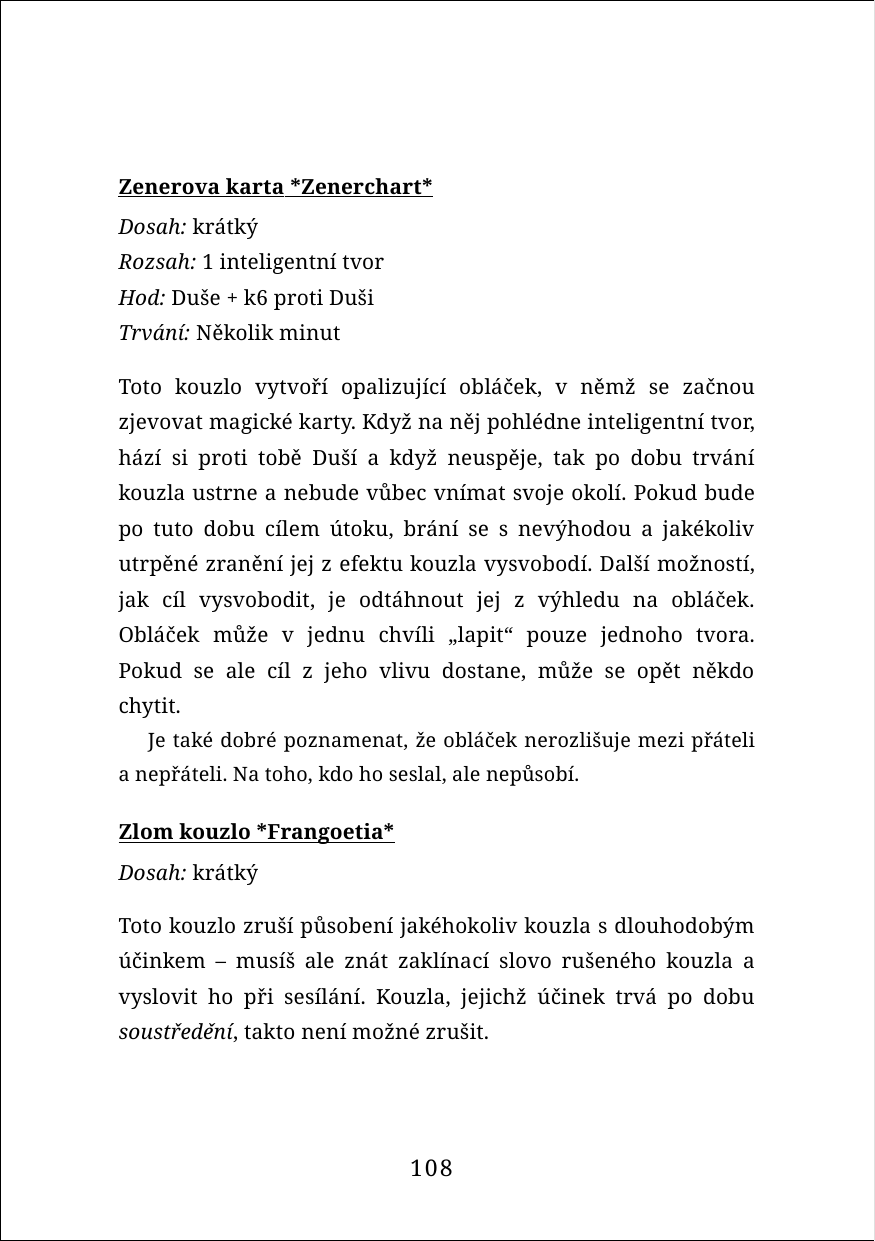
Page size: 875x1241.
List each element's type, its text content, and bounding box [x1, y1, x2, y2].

text Toto kouzlo vytvoří opalizující obláček, v němž se začnou zjevovat magické karty. Když na něj pohlédne inteligentní tvor, hází si proti tobě Duší a když neuspěje, tak po dobu trvání kouzla ustrne a nebude vůbec vnímat svoje okolí. Pokud bude po tuto dobu cílem útoku, brání se s nevýhodou a jakékoliv utrpěné zranění jej z efektu kouzla vysvobodí. Další možností, jak cíl vysvobodit, je odtáhnout jej z výhledu na obláček. Obláček může v jednu chvíli „lapit“ pouze jednoho tvora. Pokud se ale cíl z jeho vlivu dostane, může se opět někdo chytit. Je také dobré poznamenat, že obláček nerozlišuje mezi přáteli a nepřáteli. Na toho, kdo ho seslal, ale nepůsobí. [118, 372, 756, 787]
text Dosah: krátký Rozsah: 1 inteligentní tvor Hod: Duše + k6 proti Duši Trvání: Několik minut [118, 212, 756, 347]
text Toto kouzlo zruší působení jakéhokoliv kouzla s dlouhodobým účinkem – musíš ale znát zaklínací slovo rušeného kouzla a vyslovit ho při sesílání. Kouzla, jejichž účinek trvá po dobu soustředění, takto není možné zrušit. [118, 911, 756, 1046]
text Dosah: krátký [118, 858, 756, 886]
subtitle Zenerova karta *Zenerchart* [118, 172, 756, 200]
subtitle Zlom kouzlo *Frangoetia* [118, 817, 756, 846]
